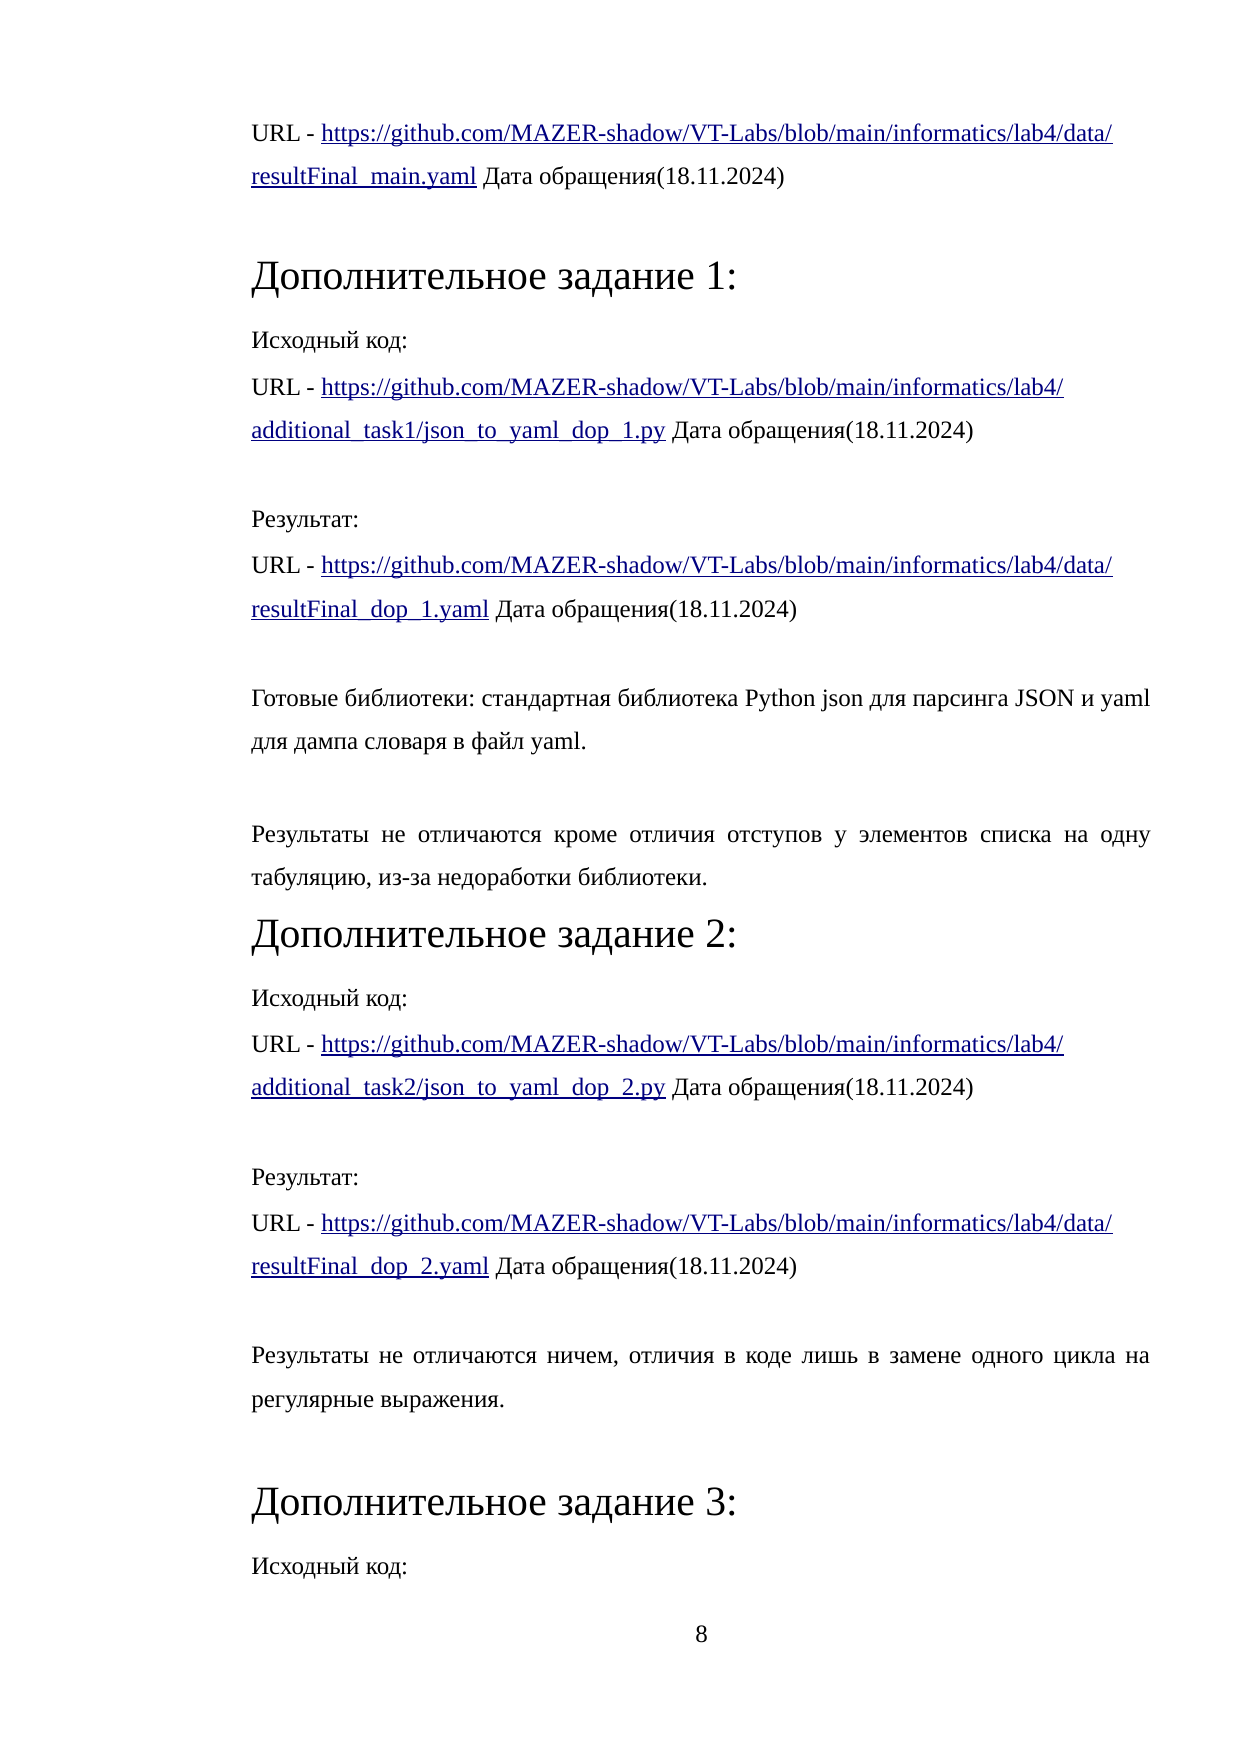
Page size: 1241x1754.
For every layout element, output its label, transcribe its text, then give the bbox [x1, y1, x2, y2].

text Результаты не отличаются кроме отличия отступов у элементов списка на одну табуляцию, из-за недоработки библиотеки. [251, 819, 1152, 891]
subtitle Дополнительное задание 2: [251, 908, 1152, 956]
subtitle Дополнительное задание 1: [251, 251, 1152, 298]
text Исходный код: [251, 1551, 1152, 1580]
text Результат: [251, 461, 1152, 533]
text URL - https://github.com/MAZER-shadow/VT-Labs/blob/main/informatics/lab4/data/resultFinal_main.yaml Дата обращения(18.11.2024) [251, 118, 1152, 233]
text URL - https://github.com/MAZER-shadow/VT-Labs/blob/main/informatics/lab4/additional_task1/json_to_yaml_dop_1.py Дата обращения(18.11.2024) [251, 372, 1152, 444]
text URL - https://github.com/MAZER-shadow/VT-Labs/blob/main/informatics/lab4/data/resultFinal_dop_1.yaml Дата обращения(18.11.2024) [251, 551, 1152, 666]
text URL - https://github.com/MAZER-shadow/VT-Labs/blob/main/informatics/lab4/additional_task2/json_to_yaml_dop_2.py Дата обращения(18.11.2024) [251, 1029, 1152, 1101]
text Результаты не отличаются ничем, отличия в коде лишь в замене одного цикла на регулярные выражения. [251, 1341, 1152, 1412]
text Исходный код: [251, 326, 1152, 354]
text Результат: [251, 1119, 1152, 1191]
subtitle Дополнительное задание 3: [251, 1476, 1152, 1524]
text Исходный код: [251, 983, 1152, 1012]
text Готовые библиотеки: стандартная библиотека Python json для парсинга JSON и yaml для дампа словаря в файл yaml. [251, 683, 1152, 755]
text URL - https://github.com/MAZER-shadow/VT-Labs/blob/main/informatics/lab4/data/resultFinal_dop_2.yaml Дата обращения(18.11.2024) [251, 1208, 1152, 1323]
